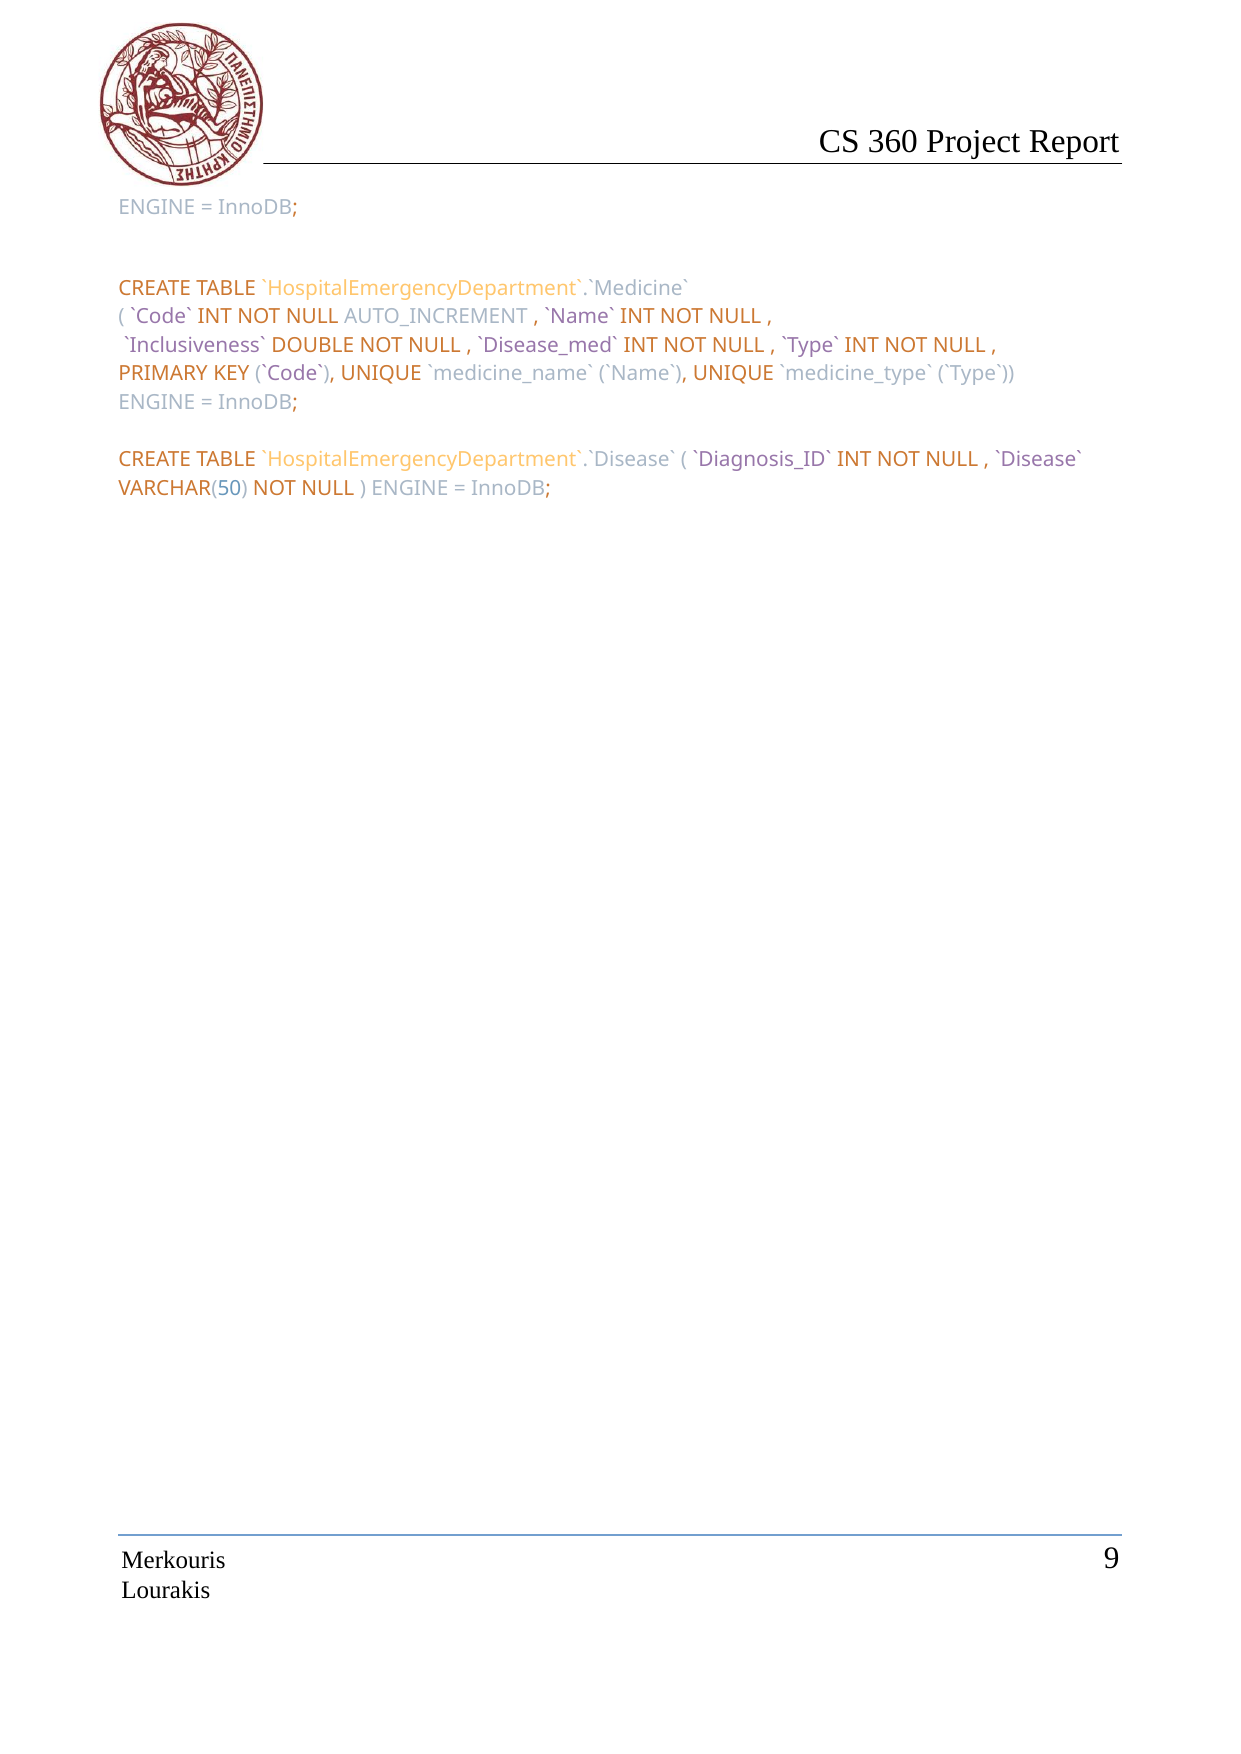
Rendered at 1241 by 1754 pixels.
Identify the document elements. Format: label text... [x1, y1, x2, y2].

text CREATE TABLE `HospitalEmergencyDepartment`.`Medicine` ( `Code` INT NOT NULL AUTO_INCREMENT , `Name` INT NOT NULL , `Inclusiveness` DOUBLE NOT NULL , `Disease_med` INT NOT NULL , `Type` INT NOT NULL , PRIMARY KEY (`Code`), UNIQUE `medicine_name` (`Name`), UNIQUE `medicine_type` (`Type`)) ENGINE = InnoDB; [118, 273, 1122, 444]
text ENGINE = InnoDB; [118, 192, 1122, 273]
text CREATE TABLE `HospitalEmergencyDepartment`.`Disease` ( `Diagnosis_ID` INT NOT NULL , `Disease` VARCHAR(50) NOT NULL ) ENGINE = InnoDB; [118, 444, 1122, 530]
picture [98, 22, 264, 187]
